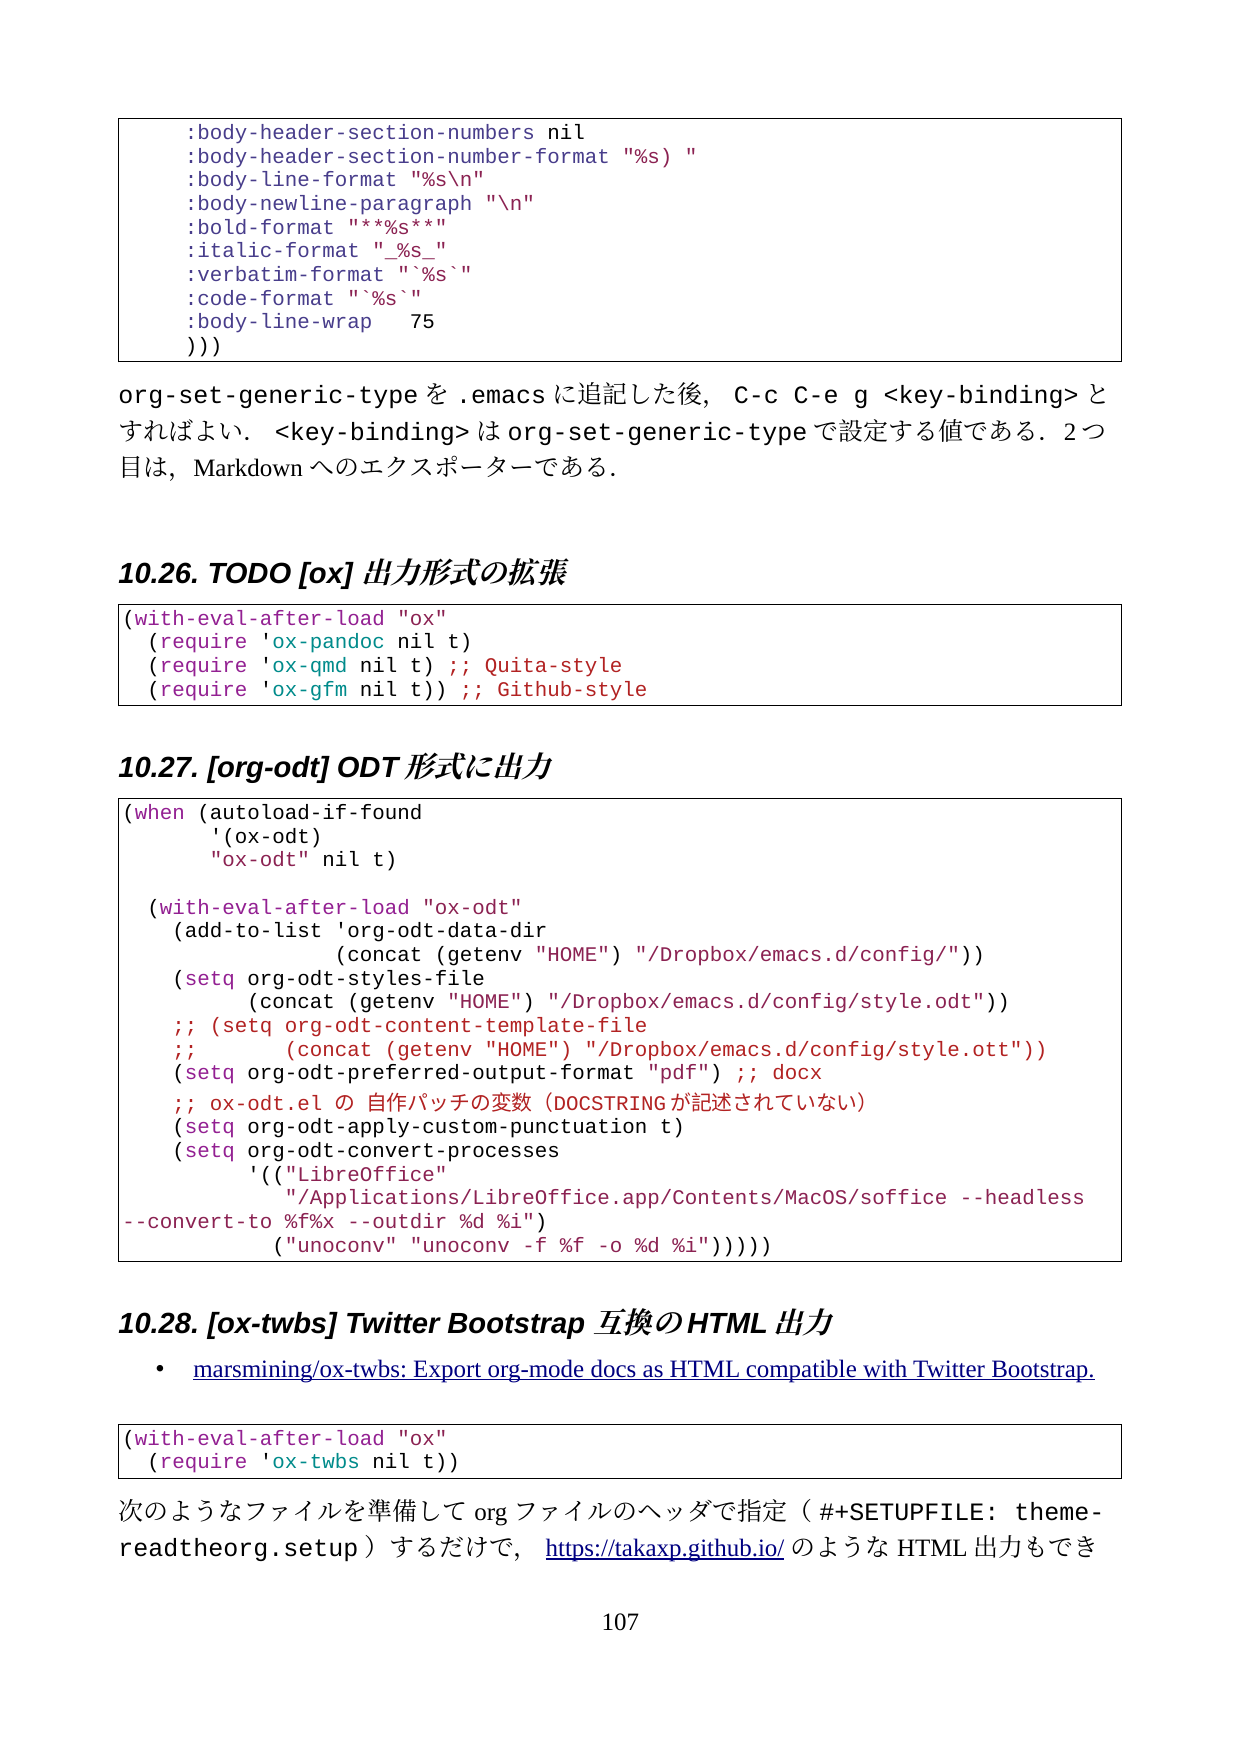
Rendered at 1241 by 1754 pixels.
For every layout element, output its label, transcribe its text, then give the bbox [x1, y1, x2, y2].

text ;; (setq org-odt-content-template-file [119, 1011, 1121, 1035]
text '(ox-odt) [119, 822, 1121, 846]
text (when (autoload-if-found [119, 799, 1121, 822]
text ;; ox-odt.el の 自作パッチの変数（DOCSTRINGが記述されていない） [119, 1082, 1121, 1112]
text "ox-odt" nil t) [119, 846, 1121, 869]
text (with-eval-after-load "ox" [119, 605, 1121, 628]
text 次のようなファイルを準備して org ファイルのヘッダで指定（ #+SETUPFILE: theme-readtheorg.setup ）するだけで， https://takaxp.github.io/ のような HTML 出力もでき [118, 1492, 1122, 1564]
text :body-header-section-number-format "%s) " [119, 142, 1121, 165]
text :body-line-wrap 75 [119, 307, 1121, 331]
text (concat (getenv "HOME") "/Dropbox/emacs.d/config/style.odt")) [119, 987, 1121, 1011]
list marsmining/ox-twbs: Export org-mode docs as HTML compatible with Twitter Bootstrap. [156, 1354, 1122, 1411]
text :body-header-section-numbers nil [119, 119, 1121, 142]
text :body-line-format "%s\n" [119, 165, 1121, 189]
text (add-to-list 'org-odt-data-dir [119, 916, 1121, 940]
text (require 'ox-gfm nil t)) ;; Github-style [119, 675, 1121, 705]
text (require 'ox-qmd nil t) ;; Quita-style [119, 651, 1121, 675]
text (concat (getenv "HOME") "/Dropbox/emacs.d/config/")) [119, 940, 1121, 964]
text :italic-format "_%s_" [119, 236, 1121, 260]
text (with-eval-after-load "ox" [119, 1425, 1121, 1448]
text :verbatim-format "`%s`" [119, 260, 1121, 284]
text "/Applications/LibreOffice.app/Contents/MacOS/soffice --headless --convert-to %f%x --outdir %d %i") [119, 1183, 1121, 1231]
text ("unoconv" "unoconv -f %f -o %d %i"))))) [119, 1231, 1121, 1261]
text :body-newline-paragraph "\n" [119, 189, 1121, 213]
text :code-format "`%s`" [119, 284, 1121, 307]
text (setq org-odt-preferred-output-format "pdf") ;; docx [119, 1058, 1121, 1082]
text (require 'ox-twbs nil t)) [119, 1448, 1121, 1478]
text ;; (concat (getenv "HOME") "/Dropbox/emacs.d/config/style.ott")) [119, 1035, 1121, 1058]
text (require 'ox-pandoc nil t) [119, 628, 1121, 651]
text (with-eval-after-load "ox-odt" [119, 893, 1121, 916]
text (setq org-odt-styles-file [119, 964, 1121, 987]
subtitle [ox-twbs] Twitter Bootstrap 互換のHTML出力 [118, 1299, 1122, 1341]
subtitle [org-odt] ODT形式に出力 [118, 744, 1122, 786]
text (setq org-odt-convert-processes [119, 1136, 1121, 1160]
subtitle TODO [ox] 出力形式の拡張 [118, 549, 1122, 591]
text ))) [119, 331, 1121, 361]
text :bold-format "**%s**" [119, 213, 1121, 236]
text org-set-generic-type を .emacs に追記した後， C-c C-e g <key-binding> とすればよい． <key-binding> は org-set-generic-type で設定する値である．2つ目は，Markdown へのエクスポーターである． [118, 375, 1122, 512]
text (setq org-odt-apply-custom-punctuation t) [119, 1112, 1121, 1136]
text '(("LibreOffice" [119, 1160, 1121, 1183]
